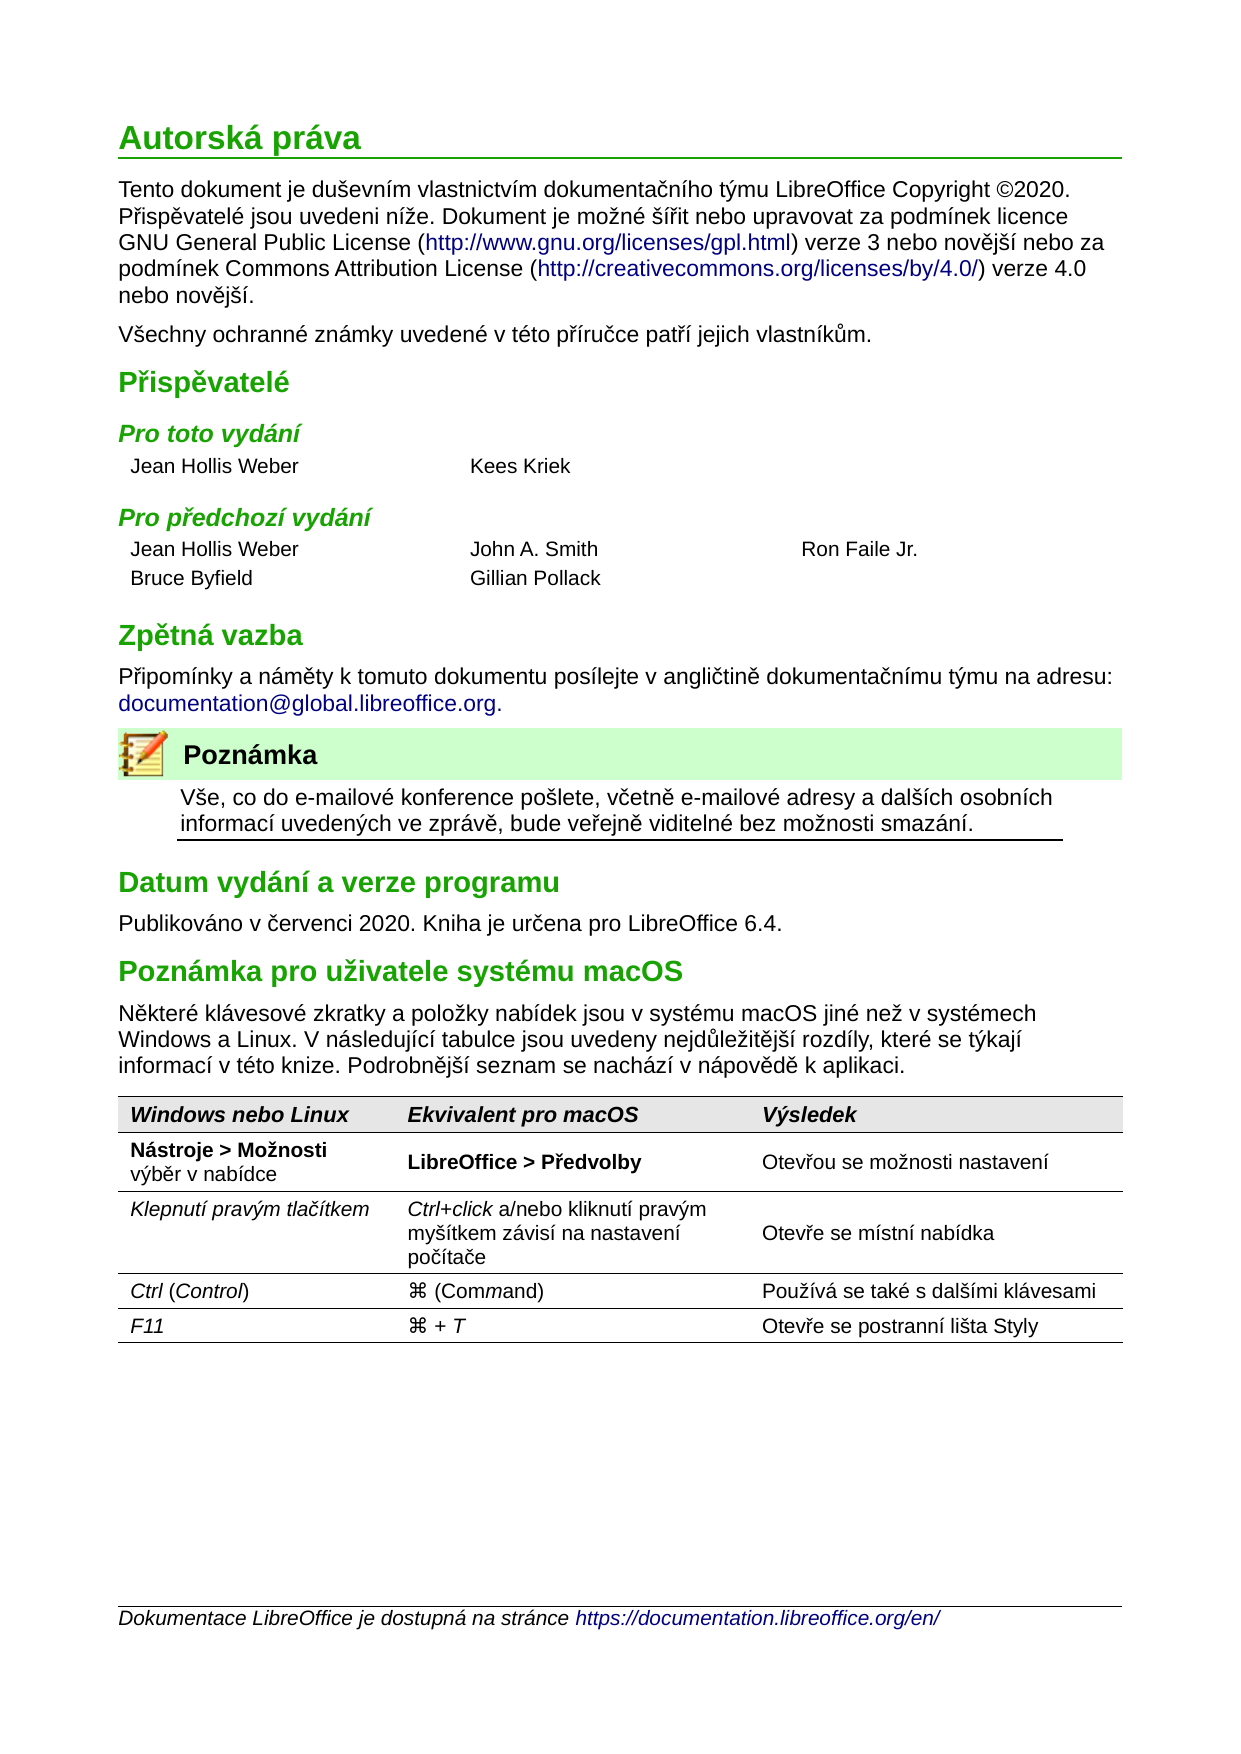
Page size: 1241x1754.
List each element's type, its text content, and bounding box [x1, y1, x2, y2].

table_cell Otevře se postranní lišta Styly [750, 1309, 1123, 1342]
text Publikováno v červenci 2020. Kniha je určena pro LibreOffice 6.4. [118, 910, 1122, 937]
table_cell Bruce Byfield [118, 566, 458, 594]
text Některé klávesové zkratky a položky nabídek jsou v systému macOS jiné než v systémech Windows a Linux. V následující tabulce jsou uvedeny nejdůležitější rozdíly, které se týkají informací v této knize. Podrobnější seznam se nachází v nápovědě k aplikaci. [118, 999, 1122, 1079]
text Připomínky a náměty k tomuto dokumentu posílejte v angličtině dokumentačnímu týmu na adresu: documentation@global.libreoffice.org. [118, 663, 1122, 716]
table_header Ron Faile Jr. [789, 537, 1122, 566]
subtitle Pro toto vydání [118, 419, 1122, 448]
subtitle Poznámka pro uživatele systému macOS [118, 954, 1122, 988]
picture [119, 729, 170, 780]
table_cell Nástroje > Možnosti výběr v nabídce [118, 1133, 396, 1191]
subtitle Pro předchozí vydání [118, 503, 1122, 531]
table_cell ⌘ + T [396, 1309, 750, 1342]
text Vše, co do e-mailové konference pošlete, včetně e-mailové adresy a dalších osobních informací uvedených ve zprávě, bude veřejně viditelné bez možnosti smazání. [177, 780, 1063, 839]
subtitle Datum vydání a verze programu [118, 865, 1122, 898]
table_cell Ctrl+click a/nebo kliknutí pravým myšítkem závisí na nastavení počítače [396, 1192, 750, 1273]
text Všechny ochranné známky uvedené v této příručce patří jejich vlastníkům. [118, 321, 1122, 347]
table_cell ⌘ (Command) [396, 1274, 750, 1307]
table_cell Používá se také s dalšími klávesami [750, 1274, 1123, 1307]
subtitle Zpětná vazba [118, 618, 1122, 651]
table_header Jean Hollis Weber [118, 454, 458, 482]
subtitle Poznámka [118, 728, 1122, 780]
table_header Výsledek [750, 1097, 1123, 1132]
table_header Jean Hollis Weber [118, 537, 458, 566]
table_cell Gillian Pollack [458, 566, 789, 594]
table_cell LibreOffice > Předvolby [396, 1133, 750, 1191]
table_cell Ctrl (Control) [118, 1274, 396, 1307]
table_header John A. Smith [458, 537, 789, 566]
table_cell Otevřou se možnosti nastavení [750, 1133, 1123, 1191]
text Tento dokument je duševním vlastnictvím dokumentačního týmu LibreOffice Copyright ©2020. Přispěvatelé jsou uvedeni níže. Dokument je možné šířit nebo upravovat za podmínek licence GNU General Public License (http://www.gnu.org/licenses/gpl.html) verze 3 nebo novější nebo za podmínek Commons Attribution License (http://creativecommons.org/licenses/by/4.0/) verze 4.0 nebo novější. [118, 176, 1122, 308]
table_header Kees Kriek [458, 454, 789, 482]
table_header [789, 454, 1122, 482]
subtitle Autorská práva [118, 118, 1122, 157]
subtitle Přispěvatelé [118, 365, 1122, 398]
table_cell [789, 566, 1122, 594]
table_cell Otevře se místní nabídka [750, 1192, 1123, 1273]
table_header Windows nebo Linux [118, 1097, 396, 1132]
table_header Ekvivalent pro macOS [396, 1097, 750, 1132]
table_cell F11 [118, 1309, 396, 1342]
table_cell Klepnutí pravým tlačítkem [118, 1192, 396, 1273]
